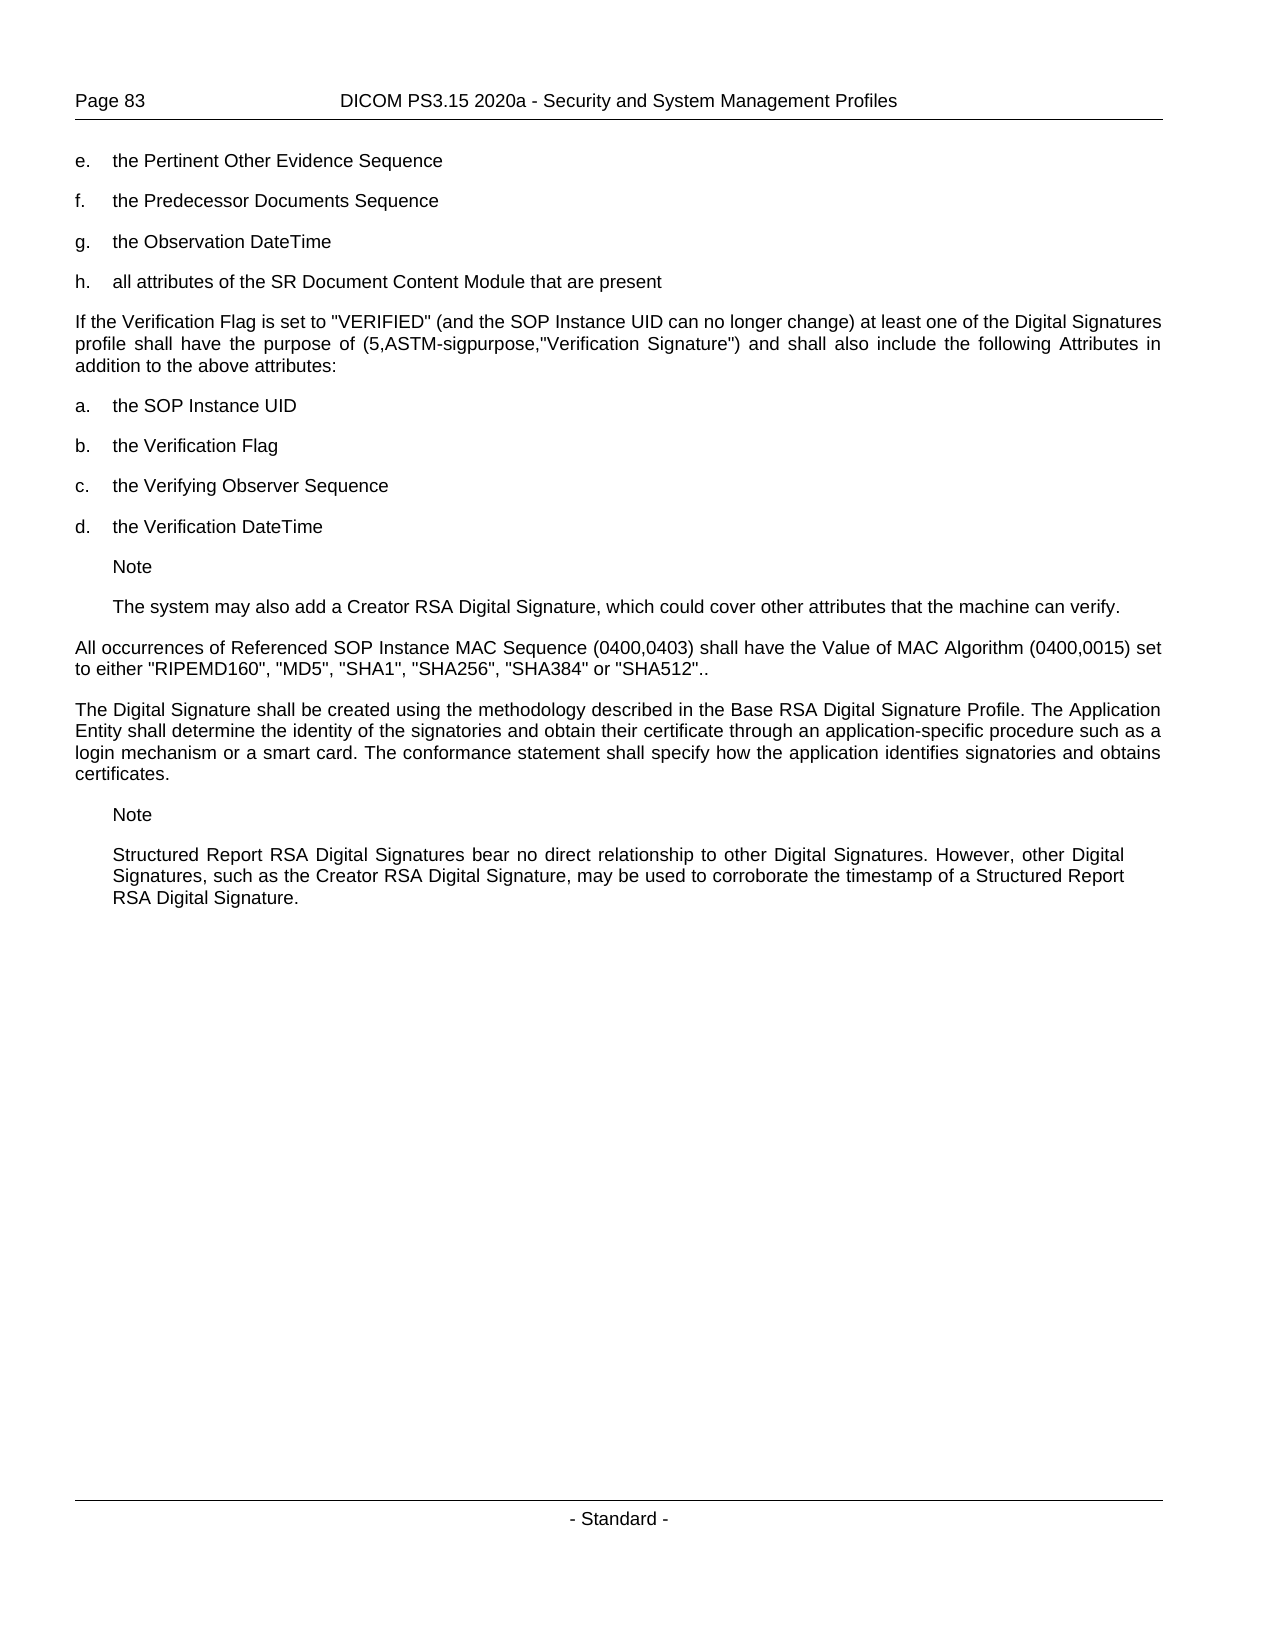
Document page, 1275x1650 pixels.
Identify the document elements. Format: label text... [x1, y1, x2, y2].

text h. all attributes of the SR Document Content Module that are present [75, 271, 1162, 292]
text All occurrences of Referenced SOP Instance MAC Sequence (0400,0403) shall have the Value of MAC Algorithm (0400,0015) set to either "RIPEMD160", "MD5", "SHA1", "SHA256", "SHA384" or "SHA512".. [75, 637, 1162, 680]
text Structured Report RSA Digital Signatures bear no direct relationship to other Digital Signatures. However, other Digital Signatures, such as the Creator RSA Digital Signature, may be used to corroborate the timestamp of a Structured Report RSA Digital Signature. [112, 844, 1125, 908]
text The Digital Signature shall be created using the methodology described in the Base RSA Digital Signature Profile. The Application Entity shall determine the identity of the signatories and obtain their certificate through an application-specific procedure such as a login mechanism or a smart card. The conformance statement shall specify how the application identifies signatories and obtains certificates. [75, 698, 1162, 785]
text If the Verification Flag is set to "VERIFIED" (and the SOP Instance UID can no longer change) at least one of the Digital Signatures profile shall have the purpose of (5,ASTM-sigpurpose,"Verification Signature") and shall also include the following Attributes in addition to the above attributes: [75, 311, 1162, 376]
text Note [112, 556, 1125, 577]
text e. the Pertinent Other Evidence Sequence [75, 150, 1162, 172]
text g. the Observation DateTime [75, 231, 1162, 252]
text f. the Predecessor Documents Sequence [75, 190, 1162, 212]
text Note [112, 803, 1125, 825]
text b. the Verification Flag [75, 435, 1162, 457]
text a. the SOP Instance UID [75, 395, 1162, 416]
text The system may also add a Creator RSA Digital Signature, which could cover other attributes that the machine can verify. [112, 596, 1125, 618]
text d. the Verification DateTime [75, 516, 1162, 537]
text c. the Verifying Observer Sequence [75, 475, 1162, 497]
